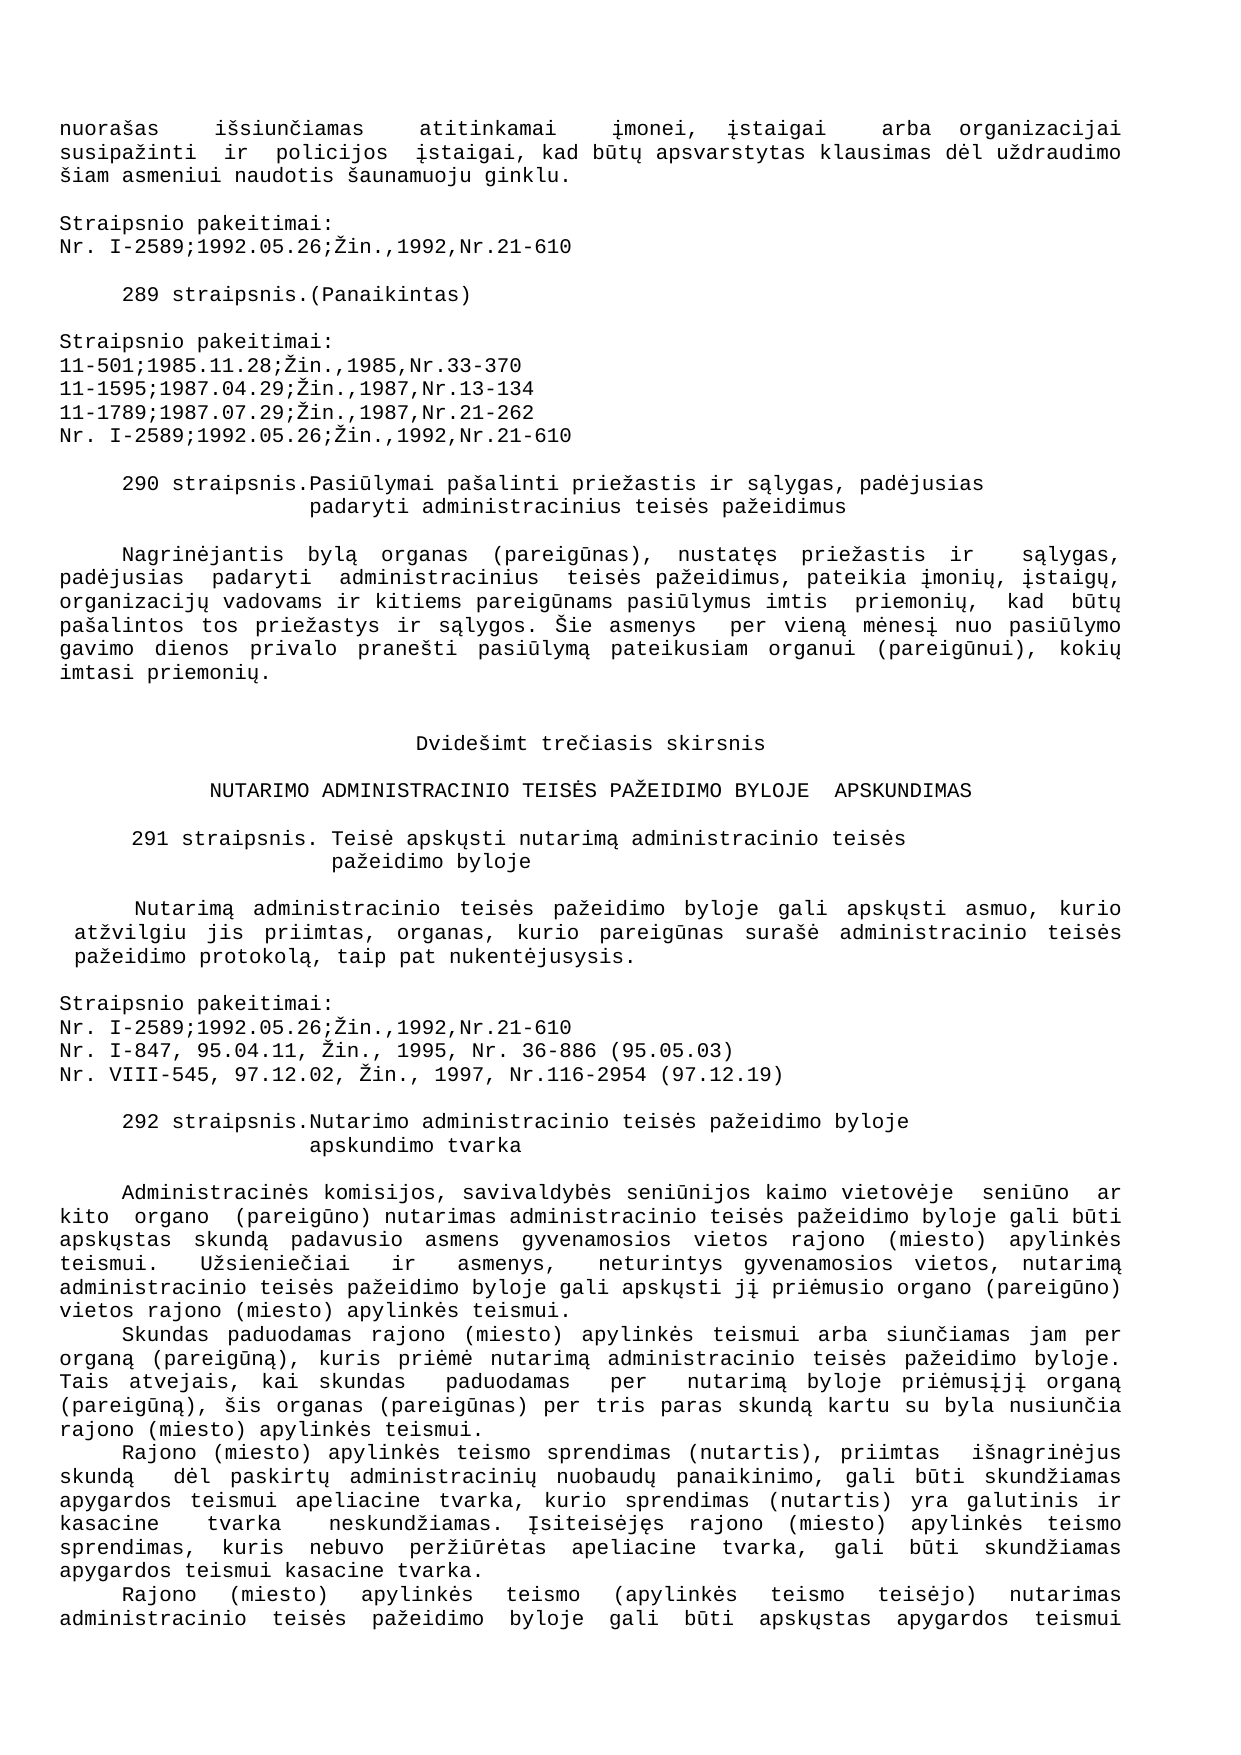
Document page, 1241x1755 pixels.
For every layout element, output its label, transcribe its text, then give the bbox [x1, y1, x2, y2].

text Nr. VIII-545, 97.12.02, Žin., 1997, Nr.116-2954 (97.12.19) [59, 1064, 1122, 1088]
text pažeidimo byloje [68, 851, 1122, 875]
text Rajono (miesto) apylinkės teismo (apylinkės teismo teisėjo) nutarimas administracinio teisės pažeidimo byloje gali būti apskųstas apygardos teismui [59, 1584, 1122, 1631]
text Nr. I-2589;1992.05.26;Žin.,1992,Nr.21-610 [59, 426, 1122, 449]
text Straipsnio pakeitimai: [59, 331, 1122, 354]
text 290 straipsnis.Pasiūlymai pašalinti priežastis ir sąlygas, padėjusias [59, 473, 1122, 496]
text Straipsnio pakeitimai: [59, 213, 1122, 236]
text Nr. I-2589;1992.05.26;Žin.,1992,Nr.21-610 [59, 236, 1122, 260]
text nuorašas išsiunčiamas atitinkamai įmonei, įstaigai arba organizacijai susipažinti ir policijos įstaigai, kad būtų apsvarstytas klausimas dėl uždraudimo šiam asmeniui naudotis šaunamuoju ginklu. [59, 118, 1122, 189]
text Straipsnio pakeitimai: [59, 993, 1122, 1017]
text Nutarimą administracinio teisės pažeidimo byloje gali apskųsti asmuo, kurio atžvilgiu jis priimtas, organas, kurio pareigūnas surašė administracinio teisės pažeidimo protokolą, taip pat nukentėjusysis. [74, 898, 1122, 969]
text Rajono (miesto) apylinkės teismo sprendimas (nutartis), priimtas išnagrinėjus skundą dėl paskirtų administracinių nuobaudų panaikinimo, gali būti skundžiamas apygardos teismui apeliacine tvarka, kurio sprendimas (nutartis) yra galutinis ir kasacine tvarka neskundžiamas. Įsiteisėjęs rajono (miesto) apylinkės teismo sprendimas, kuris nebuvo peržiūrėtas apeliacine tvarka, gali būti skundžiamas apygardos teismui kasacine tvarka. [59, 1442, 1122, 1584]
text Administracinės komisijos, savivaldybės seniūnijos kaimo vietovėje seniūno ar kito organo (pareigūno) nutarimas administracinio teisės pažeidimo byloje gali būti apskųstas skundą padavusio asmens gyvenamosios vietos rajono (miesto) apylinkės teismui. Užsieniečiai ir asmenys, neturintys gyvenamosios vietos, nutarimą administracinio teisės pažeidimo byloje gali apskųsti jį priėmusio organo (pareigūno) vietos rajono (miesto) apylinkės teismui. [59, 1182, 1122, 1324]
text apskundimo tvarka [59, 1135, 1122, 1158]
text Skundas paduodamas rajono (miesto) apylinkės teismui arba siunčiamas jam per organą (pareigūną), kuris priėmė nutarimą administracinio teisės pažeidimo byloje. Tais atvejais, kai skundas paduodamas per nutarimą byloje priėmusįjį organą (pareigūną), šis organas (pareigūnas) per tris paras skundą kartu su byla nusiunčia rajono (miesto) apylinkės teismui. [59, 1324, 1122, 1442]
text Dvidešimt trečiasis skirsnis [59, 733, 1122, 757]
text NUTARIMO ADMINISTRACINIO TEISĖS PAŽEIDIMO BYLOJE APSKUNDIMAS [59, 780, 1122, 804]
text 289 straipsnis.(Panaikintas) [59, 284, 1122, 307]
text 11-1595;1987.04.29;Žin.,1987,Nr.13-134 [59, 378, 1122, 402]
text Nr. I-847, 95.04.11, Žin., 1995, Nr. 36-886 (95.05.03) [59, 1040, 1122, 1064]
text padaryti administracinius teisės pažeidimus [59, 496, 1122, 520]
text 11-1789;1987.07.29;Žin.,1987,Nr.21-262 [59, 402, 1122, 426]
text 291 straipsnis. Teisė apskųsti nutarimą administracinio teisės [68, 827, 1122, 851]
text Nagrinėjantis bylą organas (pareigūnas), nustatęs priežastis ir sąlygas, padėjusias padaryti administracinius teisės pažeidimus, pateikia įmonių, įstaigų, organizacijų vadovams ir kitiems pareigūnams pasiūlymus imtis priemonių, kad būtų pašalintos tos priežastys ir sąlygos. Šie asmenys per vieną mėnesį nuo pasiūlymo gavimo dienos privalo pranešti pasiūlymą pateikusiam organui (pareigūnui), kokių imtasi priemonių. [59, 544, 1122, 686]
text 292 straipsnis.Nutarimo administracinio teisės pažeidimo byloje [59, 1111, 1122, 1135]
text Nr. I-2589;1992.05.26;Žin.,1992,Nr.21-610 [59, 1017, 1122, 1040]
text 11-501;1985.11.28;Žin.,1985,Nr.33-370 [59, 354, 1122, 378]
